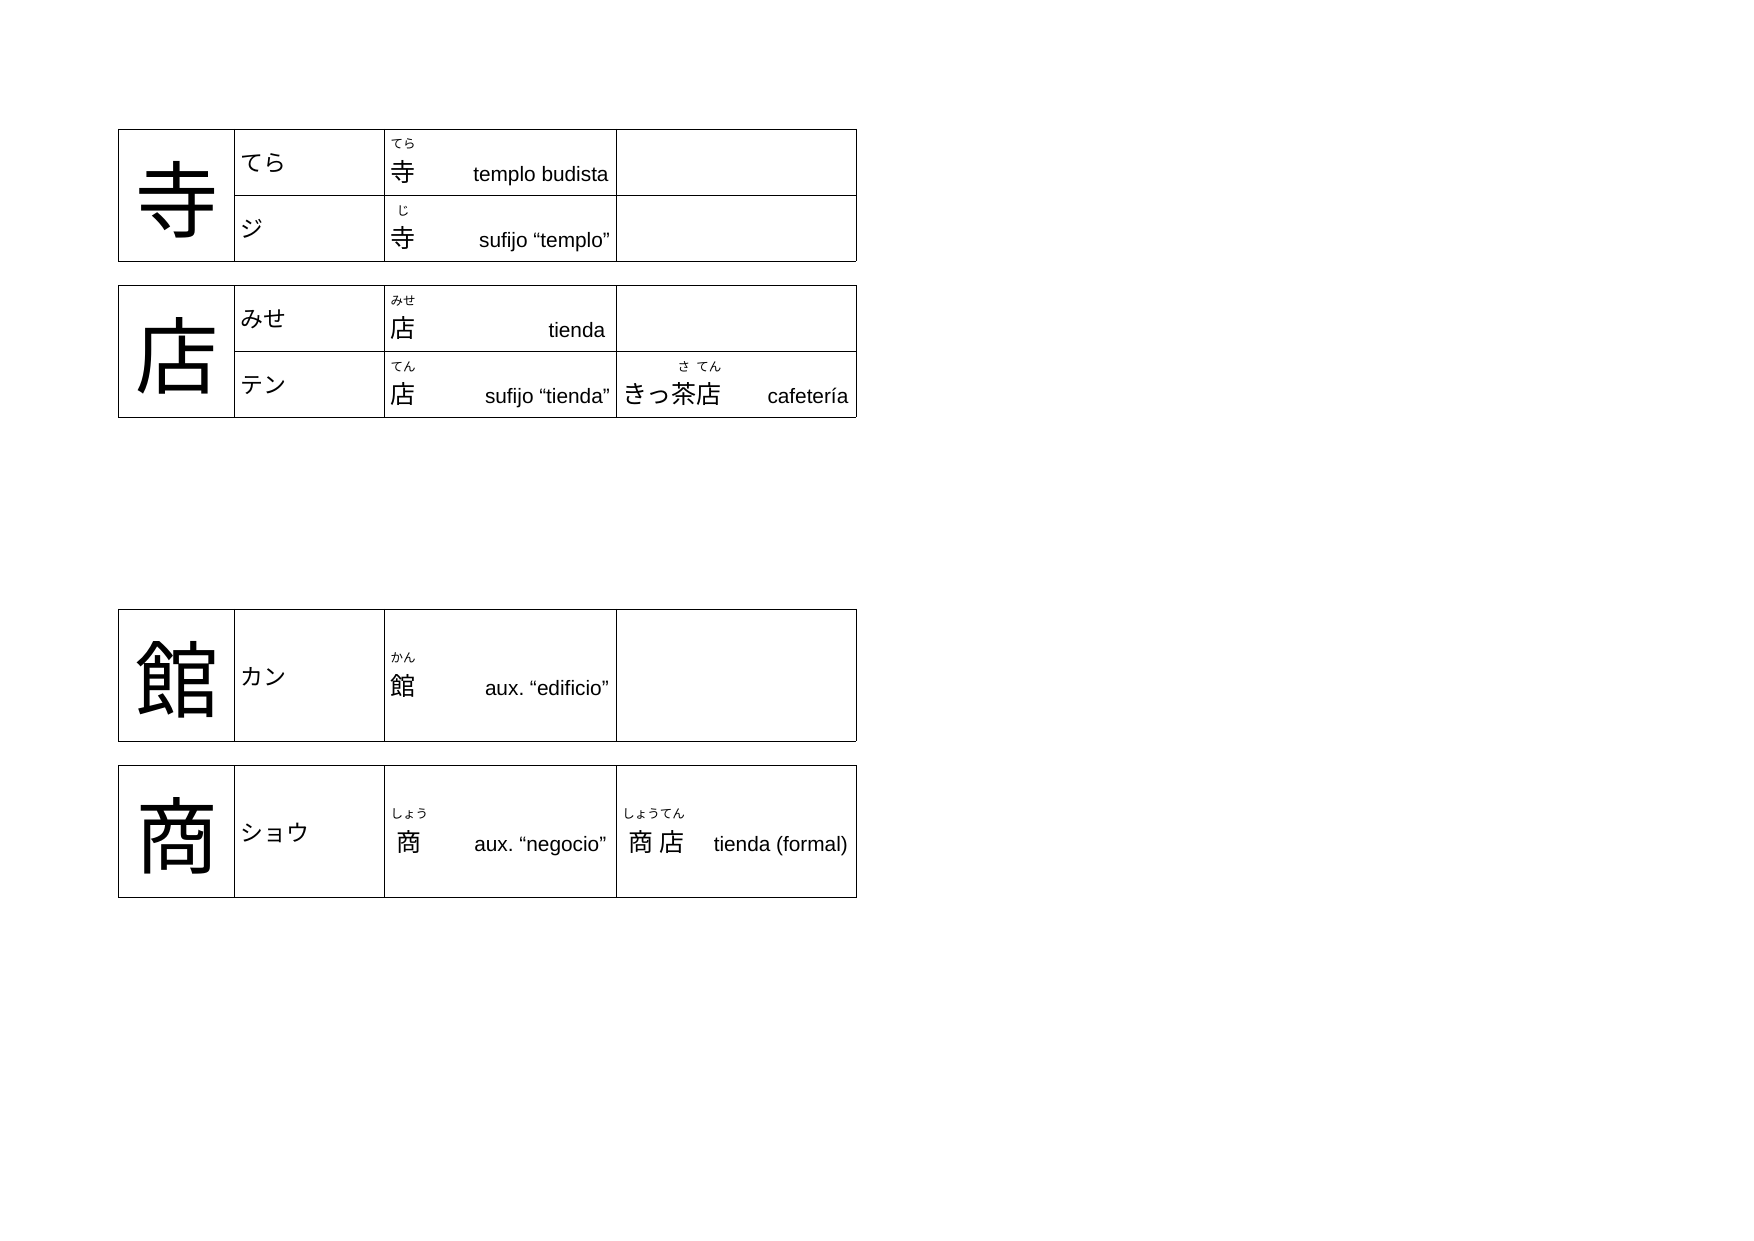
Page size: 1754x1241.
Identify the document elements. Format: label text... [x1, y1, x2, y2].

table_header 寺 [119, 130, 234, 261]
table_header [617, 130, 856, 194]
table_header 館かん aux. “edificio” [385, 610, 616, 741]
table_cell ジ [235, 196, 384, 261]
table_header カン [235, 610, 384, 741]
table_header ショウ [235, 766, 384, 897]
table_header 商しょう aux. “negocio” [385, 766, 616, 897]
table_cell 寺じ sufijo “templo” [385, 196, 616, 261]
table_cell テン [235, 352, 384, 417]
table_header 館 [119, 610, 234, 741]
table_header 店みせ tienda [385, 286, 616, 351]
table_header 店 [119, 286, 234, 417]
table_header 商 [119, 766, 234, 897]
table_header 寺てら templo budista [385, 130, 616, 194]
table_header [617, 610, 856, 741]
table_cell 店てん sufijo “tienda” [385, 352, 616, 417]
table_header てら [235, 130, 384, 194]
table_header [617, 286, 856, 351]
table_cell [617, 196, 856, 261]
table_header みせ [235, 286, 384, 351]
table_cell きっ茶さ店てん cafetería [617, 352, 856, 417]
table_header 商しょう店てん tienda (formal) [617, 766, 856, 897]
